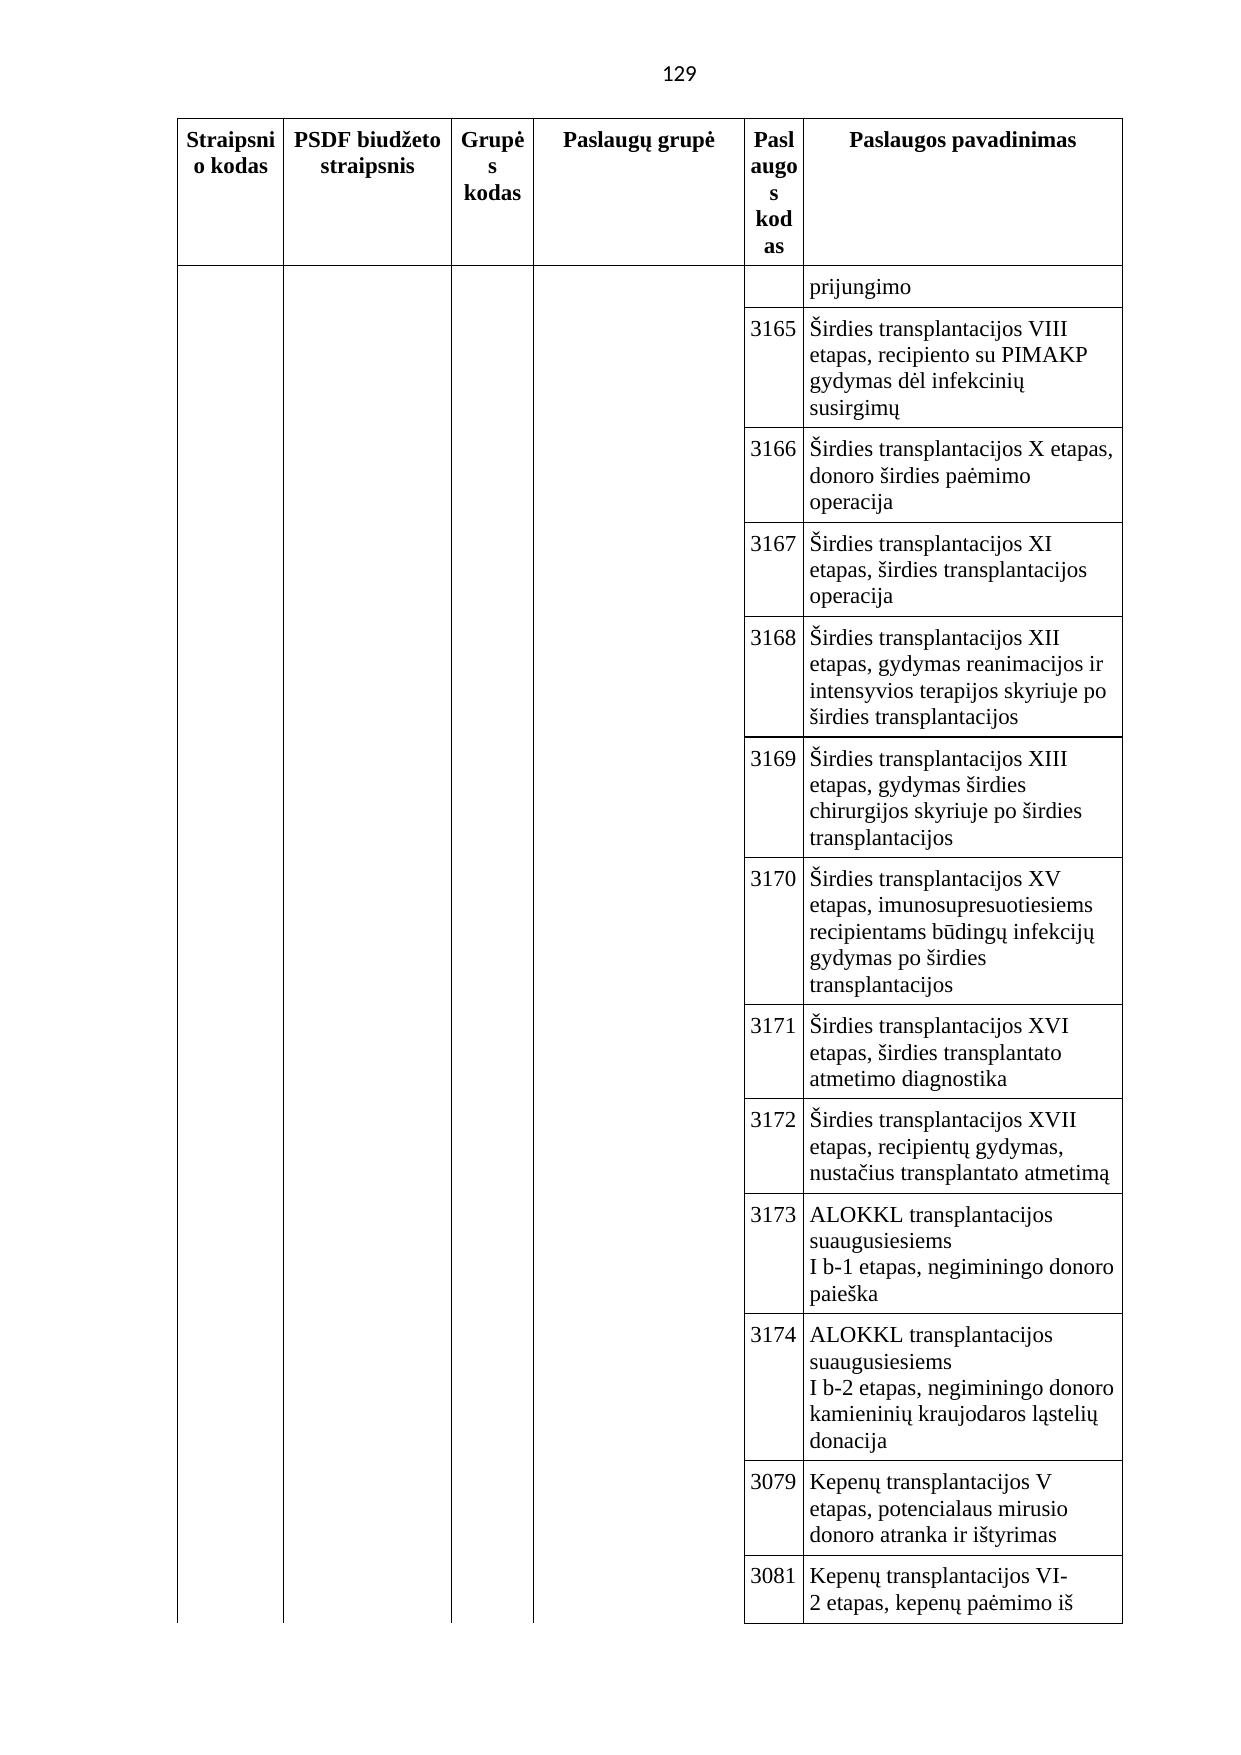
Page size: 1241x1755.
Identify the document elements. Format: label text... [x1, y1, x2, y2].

table_cell [452, 266, 533, 307]
table_cell [284, 522, 451, 616]
table_cell [178, 522, 283, 616]
table_cell 3170 [745, 858, 803, 1004]
table_cell Širdies transplantacijos XII etapas, gydymas reanimacijos ir intensyvios terapijos skyriuje po širdies transplantacijos [804, 617, 1122, 736]
table_cell [178, 616, 283, 736]
table_cell [178, 427, 283, 522]
table_cell [284, 307, 451, 427]
table_cell 3171 [745, 1005, 803, 1098]
table_cell [452, 1193, 533, 1313]
table_cell [284, 1098, 451, 1193]
table_cell Širdies transplantacijos XVI etapas, širdies transplantato atmetimo diagnostika [804, 1005, 1122, 1098]
table_cell [534, 1193, 744, 1313]
table_cell ALOKKL transplantacijos suaugusiesiems I b-1 etapas, negiminingo donoro paieška [804, 1194, 1122, 1313]
table_cell [178, 1555, 283, 1622]
table_cell 3168 [745, 617, 803, 736]
table_cell [534, 1555, 744, 1622]
table_cell 3167 [745, 523, 803, 616]
table_cell 3079 [745, 1461, 803, 1554]
table_cell Širdies transplantacijos XIII etapas, gydymas širdies chirurgijos skyriuje po širdies transplantacijos [804, 738, 1122, 857]
table_cell Širdies transplantacijos VIII etapas, recipiento su PIMAKP gydymas dėl infekcinių susirgimų [804, 308, 1122, 427]
table_header Straipsnio kodas [178, 119, 283, 265]
table_cell [534, 1004, 744, 1098]
table_header Paslaugų grupė [534, 119, 744, 265]
table_cell [534, 427, 744, 522]
table_header Paslaugos kodas [745, 119, 803, 265]
table_cell [178, 1004, 283, 1098]
table_cell [452, 1460, 533, 1554]
table_cell [178, 1193, 283, 1313]
table_cell Kepenų transplantacijos VI-2 etapas, kepenų paėmimo iš [804, 1556, 1122, 1622]
table_cell [178, 857, 283, 1004]
table_cell 3174 [745, 1314, 803, 1460]
table_cell [452, 307, 533, 427]
table_cell [452, 1555, 533, 1622]
table_cell Kepenų transplantacijos V etapas, potencialaus mirusio donoro atranka ir ištyrimas [804, 1461, 1122, 1554]
table_cell [284, 857, 451, 1004]
table_cell [534, 736, 744, 857]
table_cell [178, 307, 283, 427]
table_cell [178, 1098, 283, 1193]
table_cell prijungimo [804, 266, 1122, 307]
table_cell 3165 [745, 308, 803, 427]
table_cell [284, 1193, 451, 1313]
table_cell [452, 857, 533, 1004]
table_cell [452, 1313, 533, 1460]
table_cell [745, 266, 803, 307]
table_cell [284, 1313, 451, 1460]
table_cell Širdies transplantacijos X etapas, donoro širdies paėmimo operacija [804, 428, 1122, 522]
table_cell [452, 1098, 533, 1193]
table_cell [178, 1460, 283, 1554]
table_cell [452, 616, 533, 736]
table_cell 3172 [745, 1099, 803, 1193]
table_cell [178, 266, 283, 307]
table_cell [452, 736, 533, 857]
table_cell [452, 522, 533, 616]
table_cell [534, 266, 744, 307]
table_cell [534, 1460, 744, 1554]
table_cell [284, 1555, 451, 1622]
table_cell [534, 522, 744, 616]
table_cell [284, 1460, 451, 1554]
table_cell 3081 [745, 1556, 803, 1622]
table_cell [284, 266, 451, 307]
table_cell [534, 857, 744, 1004]
table_cell Širdies transplantacijos XVII etapas, recipientų gydymas, nustačius transplantato atmetimą [804, 1099, 1122, 1193]
table_cell [178, 736, 283, 857]
table_cell [284, 427, 451, 522]
table_cell [284, 1004, 451, 1098]
table_header Grupės kodas [452, 119, 533, 265]
table_cell [452, 1004, 533, 1098]
table_cell [284, 736, 451, 857]
table_cell 3169 [745, 738, 803, 857]
table_cell Širdies transplantacijos XI etapas, širdies transplantacijos operacija [804, 523, 1122, 616]
table_header Paslaugos pavadinimas [804, 119, 1122, 265]
table_cell Širdies transplantacijos XV etapas, imunosupresuotiesiems recipientams būdingų infekcijų gydymas po širdies transplantacijos [804, 858, 1122, 1004]
table_cell 3173 [745, 1194, 803, 1313]
table_header PSDF biudžeto straipsnis [284, 119, 451, 265]
table_cell [284, 616, 451, 736]
table_cell 3166 [745, 428, 803, 522]
table_cell [534, 616, 744, 736]
table_cell ALOKKL transplantacijos suaugusiesiems I b-2 etapas, negiminingo donoro kamieninių kraujodaros ląstelių donacija [804, 1314, 1122, 1460]
table_cell [534, 307, 744, 427]
table_cell [178, 1313, 283, 1460]
table_cell [534, 1098, 744, 1193]
table_cell [534, 1313, 744, 1460]
table_cell [452, 427, 533, 522]
